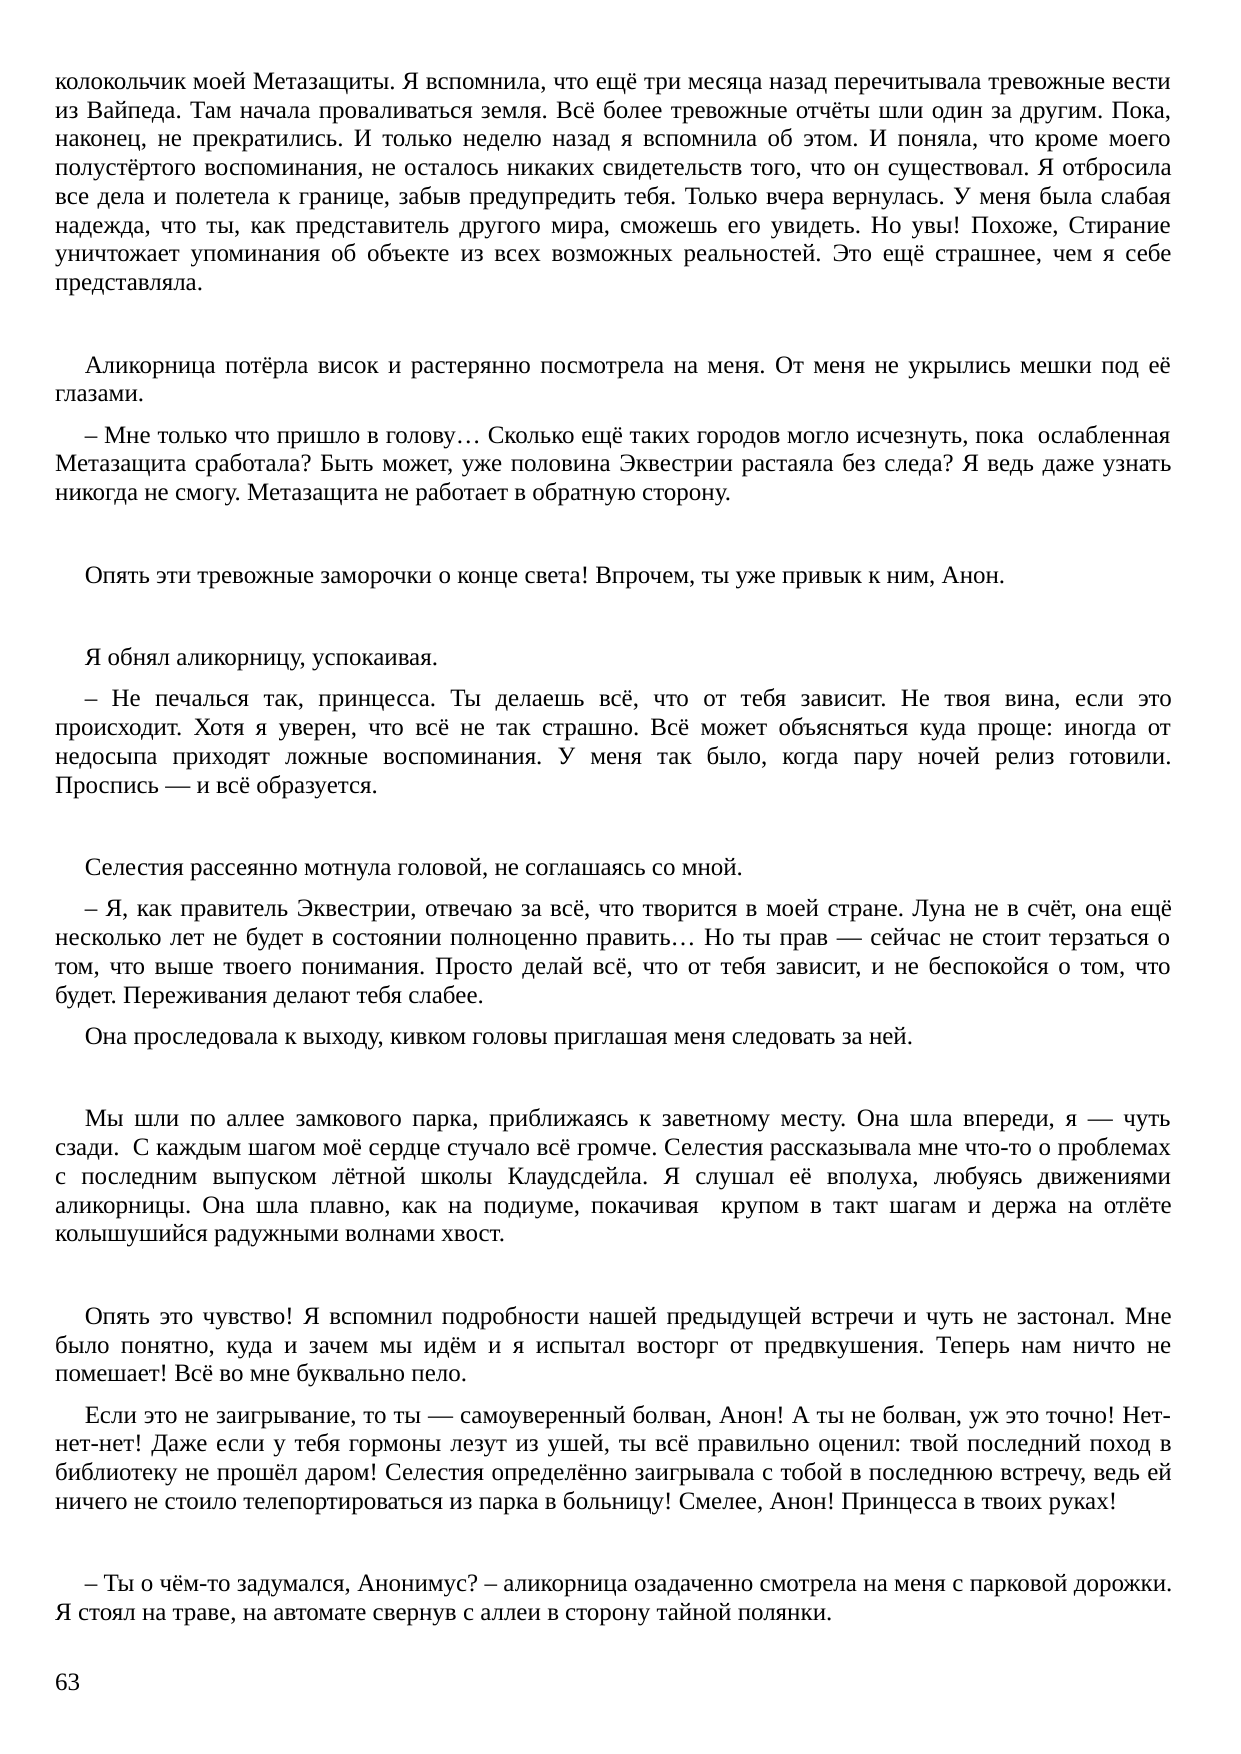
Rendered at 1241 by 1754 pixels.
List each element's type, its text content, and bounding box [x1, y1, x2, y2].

text Селестия рассеянно мотнула головой, не соглашаясь со мной. [55, 852, 1173, 881]
text Если это не заигрывание, то ты — самоуверенный болван, Анон! А ты не болван, уж это точно! Нет-нет-нет! Даже если у тебя гормоны лезут из ушей, ты всё правильно оценил: твой последний поход в библиотеку не прошёл даром! Селестия определённо заигрывала с тобой в последнюю встречу, ведь ей ничего не стоило телепортироваться из парка в больницу! Смелее, Анон! Принцесса в твоих руках! [55, 1400, 1173, 1515]
text Я обнял аликорницу, успокаивая. [55, 642, 1173, 671]
text – Я, как правитель Эквестрии, отвечаю за всё, что творится в моей стране. Луна не в счёт, она ещё несколько лет не будет в состоянии полноценно править… Но ты прав — сейчас не стоит терзаться о том, что выше твоего понимания. Просто делай всё, что от тебя зависит, и не беспокойся о том, что будет. Переживания делают тебя слабее. [55, 893, 1173, 1008]
text Аликорница потёрла висок и растерянно посмотрела на меня. От меня не укрылись мешки под её глазами. [55, 350, 1173, 407]
text – Не печалься так, принцесса. Ты делаешь всё, что от тебя зависит. Не твоя вина, если это происходит. Хотя я уверен, что всё не так страшно. Всё может объясняться куда проще: иногда от недосыпа приходят ложные воспоминания. У меня так было, когда пару ночей релиз готовили. Проспись — и всё образуется. [55, 683, 1173, 798]
text Опять это чувство! Я вспомнил подробности нашей предыдущей встречи и чуть не застонал. Мне было понятно, куда и зачем мы идём и я испытал восторг от предвкушения. Теперь нам ничто не помешает! Всё во мне буквально пело. [55, 1301, 1173, 1387]
text – Мне только что пришло в голову… Сколько ещё таких городов могло исчезнуть, пока ослабленная Метазащита сработала? Быть может, уже половина Эквестрии растаяла без следа? Я ведь даже узнать никогда не смогу. Метазащита не работает в обратную сторону. [55, 420, 1173, 506]
text – Ты о чём-то задумался, Анонимус? – аликорница озадаченно смотрела на меня с парковой дорожки. Я стоял на траве, на автомате свернув с аллеи в сторону тайной полянки. [55, 1568, 1173, 1626]
text колокольчик моей Метазащиты. Я вспомнила, что ещё три месяца назад перечитывала тревожные вести из Вайпеда. Там начала проваливаться земля. Всё более тревожные отчёты шли один за другим. Пока, наконец, не прекратились. И только неделю назад я вспомнила об этом. И поняла, что кроме моего полустёртого воспоминания, не осталось никаких свидетельств того, что он существовал. Я отбросила все дела и полетела к границе, забыв предупредить тебя. Только вчера вернулась. У меня была слабая надежда, что ты, как представитель другого мира, сможешь его увидеть. Но увы! Похоже, Стирание уничтожает упоминания об объекте из всех возможных реальностей. Это ещё страшнее, чем я себе представляла. [55, 66, 1173, 296]
text Опять эти тревожные заморочки о конце света! Впрочем, ты уже привык к ним, Анон. [55, 560, 1173, 588]
text Она проследовала к выходу, кивком головы приглашая меня следовать за ней. [55, 1021, 1173, 1050]
text Мы шли по аллее замкового парка, приближаясь к заветному месту. Она шла впереди, я — чуть cзади. С каждым шагом моё сердце стучало всё громче. Селестия рассказывала мне что-то о проблемах с последним выпуском лётной школы Клаудсдейла. Я слушал её вполуха, любуясь движениями аликорницы. Она шла плавно, как на подиуме, покачивая крупом в такт шагам и держа на отлёте колышушийся радужными волнами хвост. [55, 1103, 1173, 1247]
